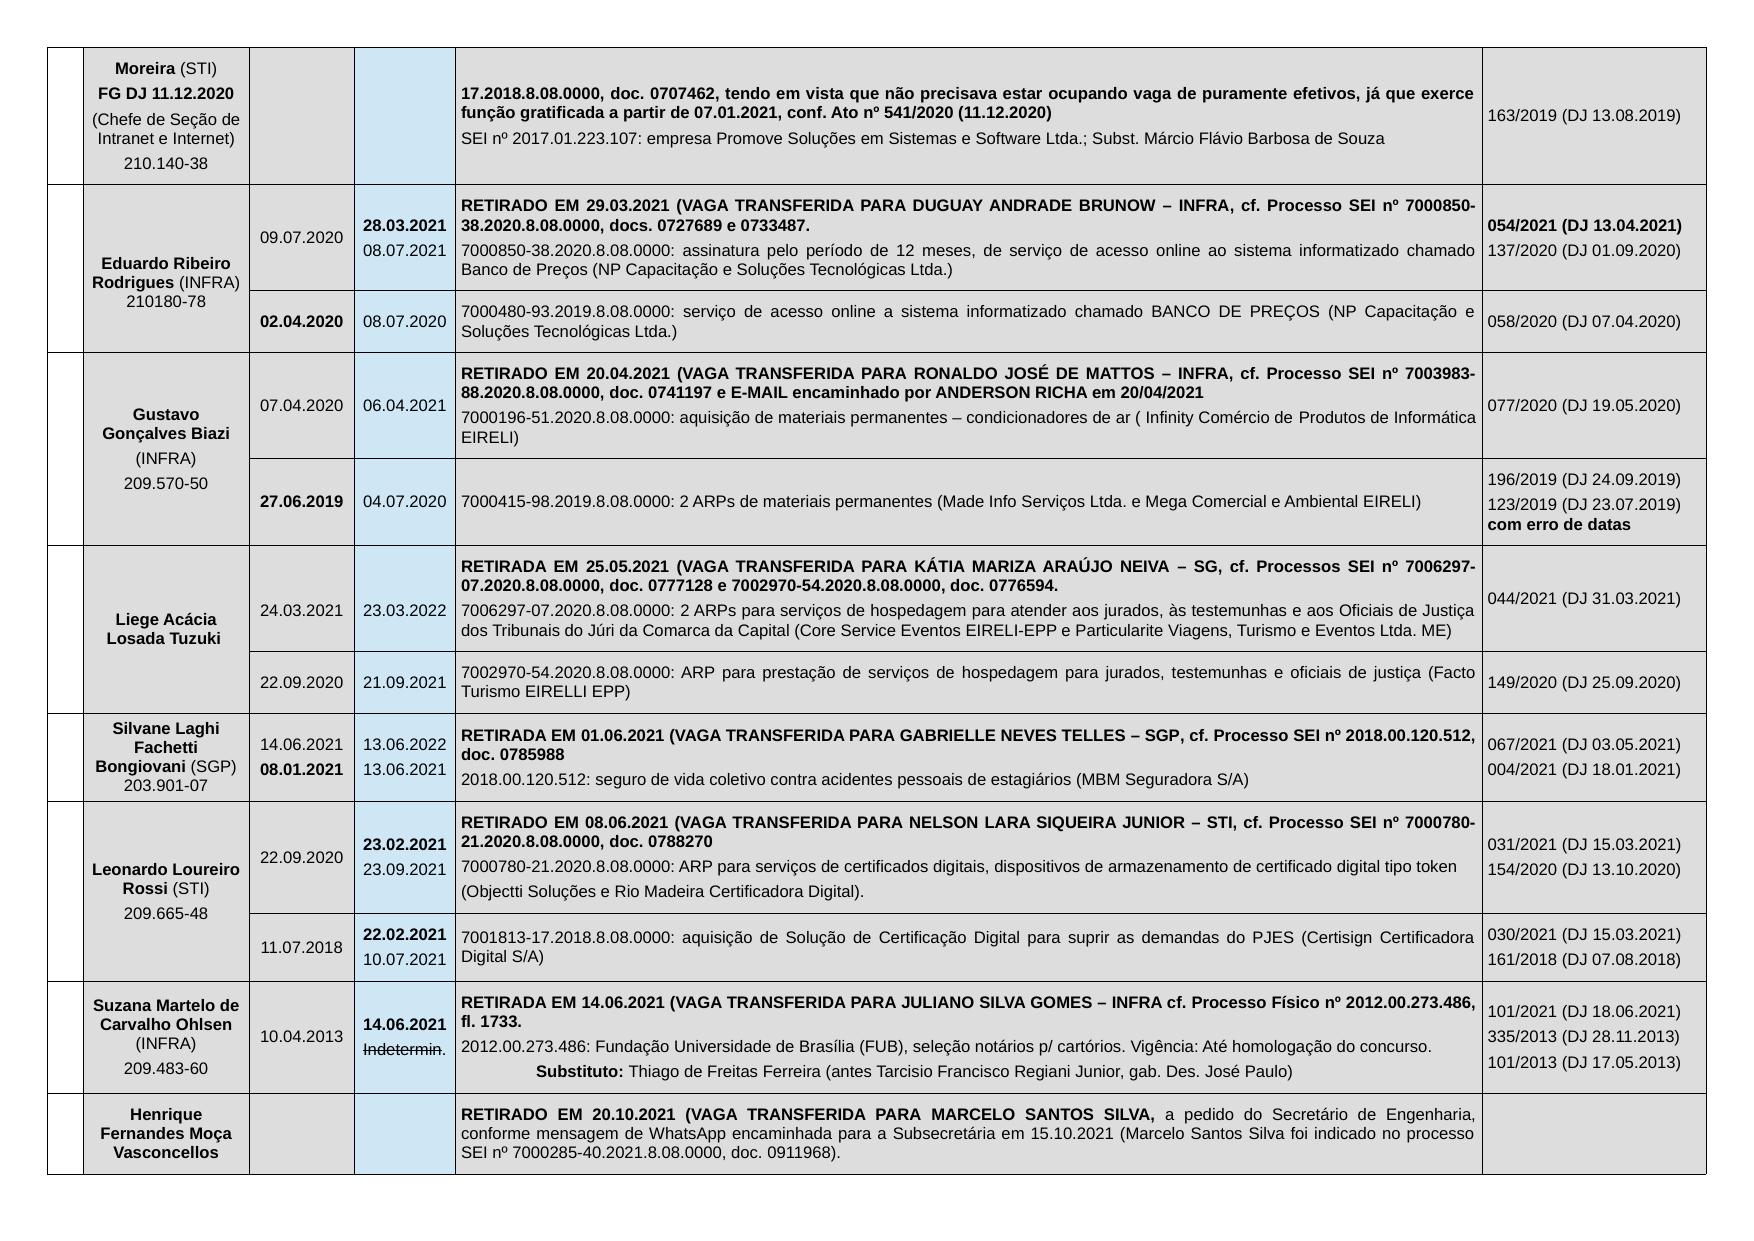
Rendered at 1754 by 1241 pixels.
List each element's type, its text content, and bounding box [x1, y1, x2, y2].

table_cell 14.06.2021 Indetermin. [355, 982, 455, 1093]
table_cell 7000415-98.2019.8.08.0000: 2 ARPs de materiais permanentes (Made Info Serviços Ltda. e Mega Comercial e Ambiental EIRELI) [456, 459, 1482, 545]
table_cell 23.03.2022 [355, 546, 455, 651]
table_cell RETIRADO EM 20.10.2021 (VAGA TRANSFERIDA PARA MARCELO SANTOS SILVA, a pedido do Secretário de Engenharia, conforme mensagem de WhatsApp encaminhada para a Subsecretária em 15.10.2021 (Marcelo Santos Silva foi indicado no processo SEI nº 7000285-40.2021.8.08.0000, doc. 0911968). [456, 1094, 1482, 1174]
table_cell 149/2020 (DJ 25.09.2020) [1483, 652, 1706, 713]
table_cell Eduardo Ribeiro Rodrigues (INFRA) 210180-78 [84, 185, 249, 352]
table_cell [1483, 1094, 1706, 1174]
table_cell 21.09.2021 [355, 652, 455, 713]
table_cell Henrique Fernandes Moça Vasconcellos [84, 1094, 249, 1174]
table_cell RETIRADA EM 25.05.2021 (VAGA TRANSFERIDA PARA KÁTIA MARIZA ARAÚJO NEIVA – SG, cf. Processos SEI nº 7006297-07.2020.8.08.0000, doc. 0777128 e 7002970-54.2020.8.08.0000, doc. 0776594. 7006297-07.2020.8.08.0000: 2 ARPs para serviços de hospedagem para atender aos jurados, às testemunhas e aos Oficiais de Justiça dos Tribunais do Júri da Comarca da Capital (Core Service Eventos EIRELI-EPP e Particularite Viagens, Turismo e Eventos Ltda. ME) [456, 546, 1482, 651]
table_cell [48, 546, 83, 713]
table_cell 27.06.2019 [250, 459, 354, 545]
table_cell 077/2020 (DJ 19.05.2020) [1483, 353, 1706, 458]
table_cell 13.06.2022 13.06.2021 [355, 714, 455, 801]
table_cell [250, 1094, 354, 1174]
table_cell [48, 1094, 83, 1174]
table_cell 058/2020 (DJ 07.04.2020) [1483, 291, 1706, 352]
table_cell [48, 353, 83, 545]
table_cell RETIRADA EM 14.06.2021 (VAGA TRANSFERIDA PARA JULIANO SILVA GOMES – INFRA cf. Processo Físico nº 2012.00.273.486, fl. 1733. 2012.00.273.486: Fundação Universidade de Brasília (FUB), seleção notários p/ cartórios. Vigência: Até homologação do concurso. Substituto: Thiago de Freitas Ferreira (antes Tarcisio Francisco Regiani Junior, gab. Des. José Paulo) [456, 982, 1482, 1093]
table_cell 10.04.2013 [250, 982, 354, 1093]
table_cell RETIRADO EM 20.04.2021 (VAGA TRANSFERIDA PARA RONALDO JOSÉ DE MATTOS – INFRA, cf. Processo SEI nº 7003983-88.2020.8.08.0000, doc. 0741197 e E-MAIL encaminhado por ANDERSON RICHA em 20/04/2021 7000196-51.2020.8.08.0000: aquisição de materiais permanentes – condicionadores de ar ( Infinity Comércio de Produtos de Informática EIRELI) [456, 353, 1482, 458]
table_cell 196/2019 (DJ 24.09.2019) 123/2019 (DJ 23.07.2019) com erro de datas [1483, 459, 1706, 545]
table_cell Liege Acácia Losada Tuzuki [84, 546, 249, 713]
table_cell 14.06.2021 08.01.2021 [250, 714, 354, 801]
table_cell RETIRADO EM 29.03.2021 (VAGA TRANSFERIDA PARA DUGUAY ANDRADE BRUNOW – INFRA, cf. Processo SEI nº 7000850-38.2020.8.08.0000, docs. 0727689 e 0733487. 7000850-38.2020.8.08.0000: assinatura pelo período de 12 meses, de serviço de acesso online ao sistema informatizado chamado Banco de Preços (NP Capacitação e Soluções Tecnológicas Ltda.) [456, 185, 1482, 290]
table_cell [355, 1094, 455, 1174]
table_cell [48, 982, 83, 1093]
table_cell [48, 48, 83, 184]
table_cell 22.02.2021 10.07.2021 [355, 914, 455, 981]
table_cell 7000480-93.2019.8.08.0000: serviço de acesso online a sistema informatizado chamado BANCO DE PREÇOS (NP Capacitação e Soluções Tecnológicas Ltda.) [456, 291, 1482, 352]
table_cell 04.07.2020 [355, 459, 455, 545]
table_cell Gustavo Gonçalves Biazi (INFRA) 209.570-50 [84, 353, 249, 545]
table_cell 11.07.2018 [250, 914, 354, 981]
table_cell [355, 48, 455, 184]
table_cell RETIRADA EM 01.06.2021 (VAGA TRANSFERIDA PARA GABRIELLE NEVES TELLES – SGP, cf. Processo SEI nº 2018.00.120.512, doc. 0785988 2018.00.120.512: seguro de vida coletivo contra acidentes pessoais de estagiários (MBM Seguradora S/A) [456, 714, 1482, 801]
table_cell Leonardo Loureiro Rossi (STI) 209.665-48 [84, 802, 249, 981]
table_cell [48, 714, 83, 801]
table_cell 163/2019 (DJ 13.08.2019) [1483, 48, 1706, 184]
table_cell 067/2021 (DJ 03.05.2021) 004/2021 (DJ 18.01.2021) [1483, 714, 1706, 801]
table_cell [48, 802, 83, 981]
table_cell 030/2021 (DJ 15.03.2021) 161/2018 (DJ 07.08.2018) [1483, 914, 1706, 981]
table_cell [48, 185, 83, 352]
table_cell 22.09.2020 [250, 802, 354, 913]
table_cell 07.04.2020 [250, 353, 354, 458]
table_cell 06.04.2021 [355, 353, 455, 458]
table_cell 24.03.2021 [250, 546, 354, 651]
table_cell 031/2021 (DJ 15.03.2021) 154/2020 (DJ 13.10.2020) [1483, 802, 1706, 913]
table_cell Silvane Laghi Fachetti Bongiovani (SGP) 203.901-07 [84, 714, 249, 801]
table_cell 7001813-17.2018.8.08.0000: aquisição de Solução de Certificação Digital para suprir as demandas do PJES (Certisign Certificadora Digital S/A) [456, 914, 1482, 981]
table_cell Moreira (STI) FG DJ 11.12.2020 (Chefe de Seção de Intranet e Internet) 210.140-38 [84, 48, 249, 184]
table_cell 101/2021 (DJ 18.06.2021) 335/2013 (DJ 28.11.2013) 101/2013 (DJ 17.05.2013) [1483, 982, 1706, 1093]
table_cell 28.03.2021 08.07.2021 [355, 185, 455, 290]
table_cell 02.04.2020 [250, 291, 354, 352]
table_cell 044/2021 (DJ 31.03.2021) [1483, 546, 1706, 651]
table_cell Suzana Martelo de Carvalho Ohlsen (INFRA) 209.483-60 [84, 982, 249, 1093]
table_cell 09.07.2020 [250, 185, 354, 290]
table_cell 17.2018.8.08.0000, doc. 0707462, tendo em vista que não precisava estar ocupando vaga de puramente efetivos, já que exerce função gratificada a partir de 07.01.2021, conf. Ato nº 541/2020 (11.12.2020) SEI nº 2017.01.223.107: empresa Promove Soluções em Sistemas e Software Ltda.; Subst. Márcio Flávio Barbosa de Souza [456, 48, 1482, 184]
table_cell 22.09.2020 [250, 652, 354, 713]
table_cell RETIRADO EM 08.06.2021 (VAGA TRANSFERIDA PARA NELSON LARA SIQUEIRA JUNIOR – STI, cf. Processo SEI nº 7000780-21.2020.8.08.0000, doc. 0788270 7000780-21.2020.8.08.0000: ARP para serviços de certificados digitais, dispositivos de armazenamento de certificado digital tipo token (Objectti Soluções e Rio Madeira Certificadora Digital). [456, 802, 1482, 913]
table_cell 054/2021 (DJ 13.04.2021) 137/2020 (DJ 01.09.2020) [1483, 185, 1706, 290]
table_cell 23.02.2021 23.09.2021 [355, 802, 455, 913]
table_cell 08.07.2020 [355, 291, 455, 352]
table_cell [250, 48, 354, 184]
table_cell 7002970-54.2020.8.08.0000: ARP para prestação de serviços de hospedagem para jurados, testemunhas e oficiais de justiça (Facto Turismo EIRELLI EPP) [456, 652, 1482, 713]
